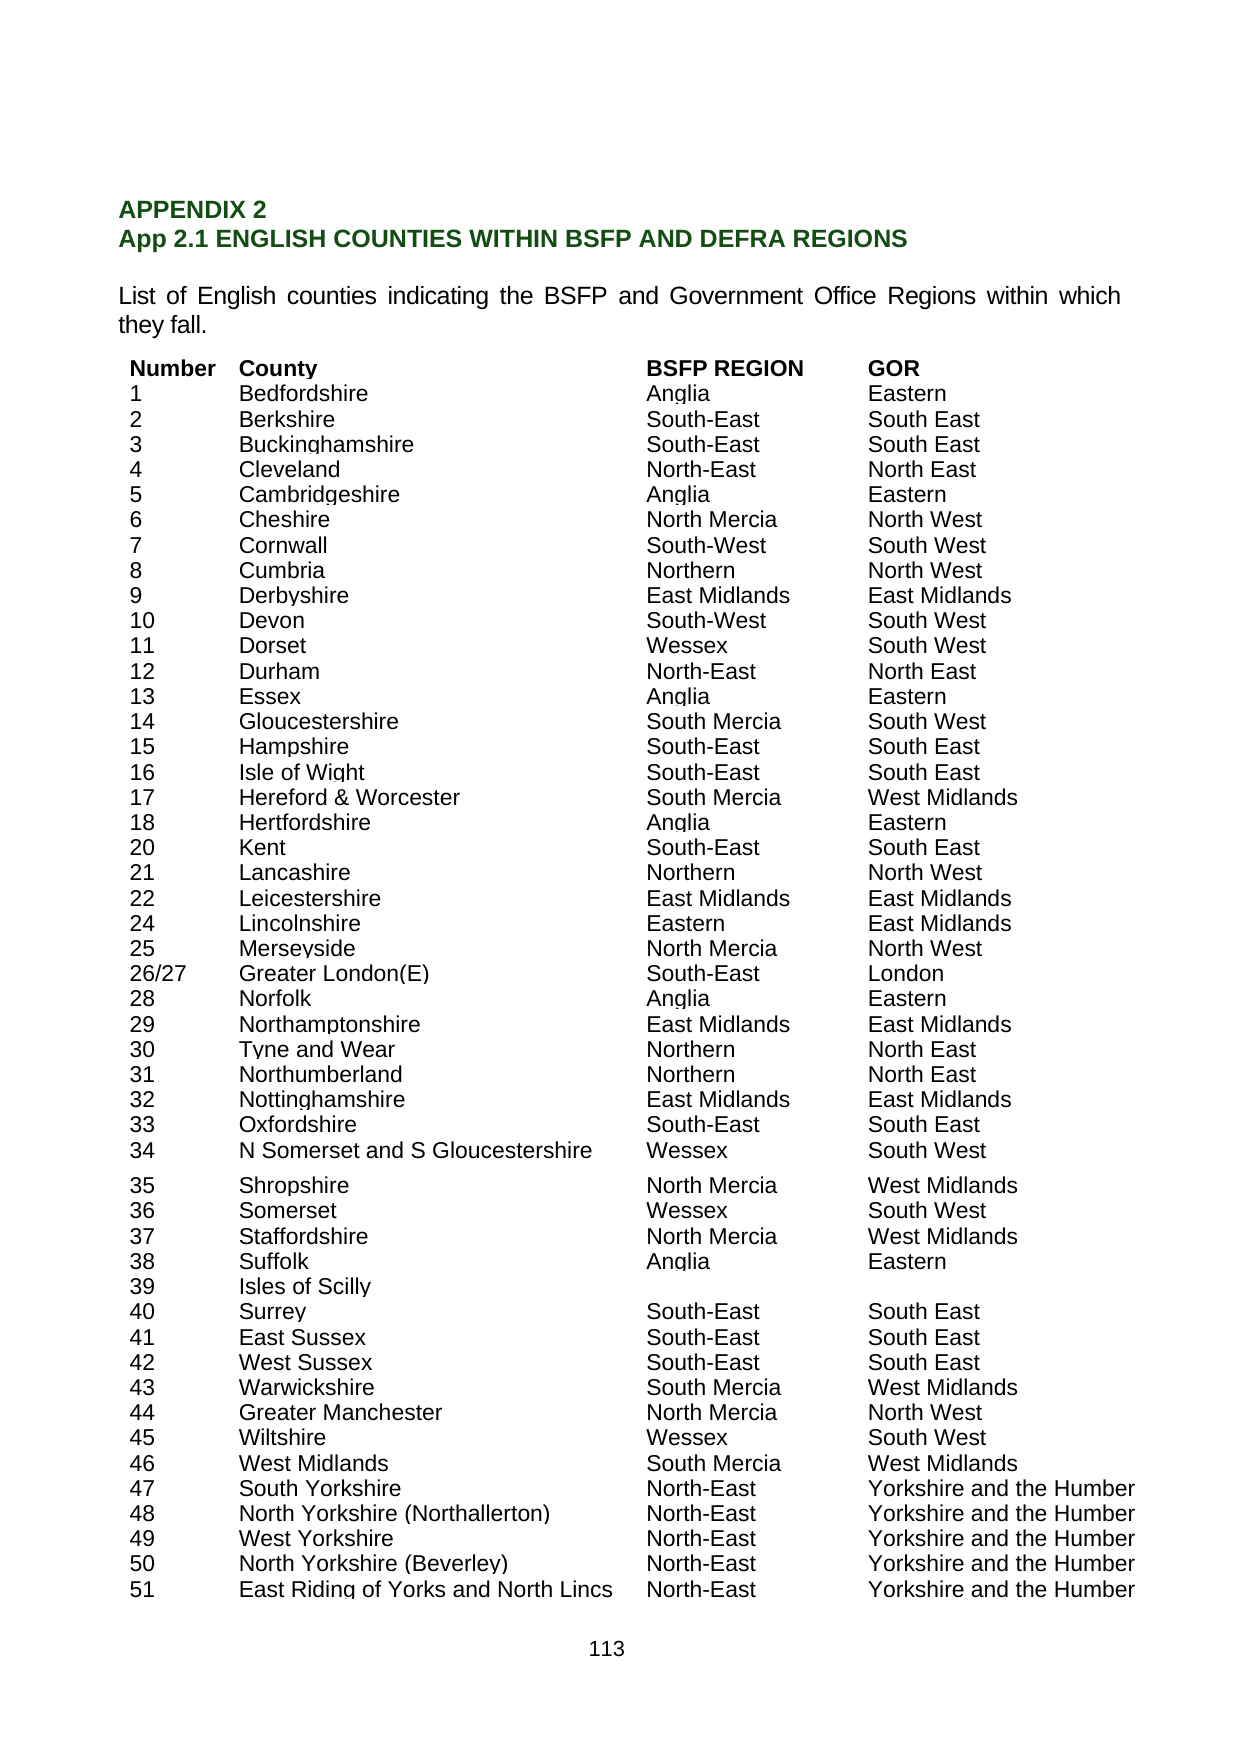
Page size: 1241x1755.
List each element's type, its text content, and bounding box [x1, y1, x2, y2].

table_cell 43 [118, 1372, 227, 1397]
table_cell 41 [118, 1321, 227, 1347]
table_cell South-East [635, 429, 856, 454]
table_cell 20 [118, 832, 227, 857]
table_cell Isle of Wight [227, 756, 635, 782]
table_cell Anglia [635, 807, 856, 832]
table_header County [227, 353, 635, 378]
table_cell 13 [118, 681, 227, 706]
table_cell Hereford & Worcester [227, 782, 635, 807]
table_cell 2 [118, 404, 227, 429]
table_cell 21 [118, 857, 227, 882]
table_cell 22 [118, 883, 227, 908]
table_cell South Mercia [635, 1448, 856, 1473]
table_cell 45 [118, 1422, 227, 1447]
table_cell East Riding of Yorks and North Lincs [227, 1574, 635, 1599]
table_cell North East [856, 656, 1152, 681]
table_cell 34 [118, 1135, 227, 1170]
table_cell South-East [635, 404, 856, 429]
table_cell Eastern [856, 378, 1152, 403]
table_cell North Yorkshire (Beverley) [227, 1548, 635, 1573]
table_cell Surrey [227, 1296, 635, 1321]
table_cell Northumberland [227, 1059, 635, 1084]
table_cell Kent [227, 832, 635, 857]
table_cell Durham [227, 656, 635, 681]
table_cell Anglia [635, 1246, 856, 1271]
table_cell 9 [118, 580, 227, 605]
table_cell Northern [635, 555, 856, 580]
table_cell South West [856, 706, 1152, 731]
table_cell South East [856, 1321, 1152, 1347]
table_cell South West [856, 1422, 1152, 1447]
table_cell 10 [118, 605, 227, 630]
table_cell South-East [635, 1109, 856, 1134]
table_cell Wessex [635, 630, 856, 656]
table_cell North West [856, 933, 1152, 958]
table_cell Hampshire [227, 731, 635, 756]
table_cell West Midlands [856, 1170, 1152, 1195]
table_cell North West [856, 555, 1152, 580]
table_cell East Midlands [856, 1009, 1152, 1034]
table_cell South West [856, 630, 1152, 656]
table_cell Dorset [227, 630, 635, 656]
table_cell 11 [118, 630, 227, 656]
table_cell South-West [635, 605, 856, 630]
table_cell 4 [118, 454, 227, 479]
table_cell 37 [118, 1221, 227, 1246]
table_cell Norfolk [227, 983, 635, 1008]
table_cell Anglia [635, 983, 856, 1008]
table_cell Cheshire [227, 504, 635, 529]
table_cell South East [856, 1347, 1152, 1372]
table_cell South-East [635, 756, 856, 782]
table_cell 16 [118, 756, 227, 782]
table_cell [856, 1271, 1152, 1296]
table_cell 17 [118, 782, 227, 807]
table_cell Berkshire [227, 404, 635, 429]
table_cell 38 [118, 1246, 227, 1271]
table_cell 47 [118, 1473, 227, 1498]
table_cell 26/27 [118, 958, 227, 983]
table_cell South-East [635, 832, 856, 857]
table_cell North-East [635, 1498, 856, 1523]
table_cell East Midlands [856, 883, 1152, 908]
table_cell South Mercia [635, 1372, 856, 1397]
table_cell 25 [118, 933, 227, 958]
table_cell North-East [635, 1548, 856, 1573]
table_cell Yorkshire and the Humber [856, 1473, 1152, 1498]
table_cell Eastern [856, 1246, 1152, 1271]
table_cell Lancashire [227, 857, 635, 882]
table_cell Northern [635, 1059, 856, 1084]
table_cell 14 [118, 706, 227, 731]
table_cell Merseyside [227, 933, 635, 958]
table_cell South West [856, 530, 1152, 555]
table_cell Cumbria [227, 555, 635, 580]
table_cell 35 [118, 1170, 227, 1195]
table_cell South East [856, 756, 1152, 782]
table_cell London [856, 958, 1152, 983]
table_cell Cambridgeshire [227, 479, 635, 504]
table_cell Cleveland [227, 454, 635, 479]
table_header Number [118, 353, 227, 378]
table_cell 39 [118, 1271, 227, 1296]
table_header GOR [856, 353, 1152, 378]
table_cell Gloucestershire [227, 706, 635, 731]
table_cell 40 [118, 1296, 227, 1321]
table_cell N Somerset and S Gloucestershire [227, 1135, 635, 1170]
table_cell 42 [118, 1347, 227, 1372]
table_cell North-East [635, 1574, 856, 1599]
table_cell 36 [118, 1195, 227, 1221]
table_cell 48 [118, 1498, 227, 1523]
table_cell East Midlands [635, 883, 856, 908]
table_cell Yorkshire and the Humber [856, 1498, 1152, 1523]
table_cell Anglia [635, 479, 856, 504]
table_cell Nottinghamshire [227, 1084, 635, 1109]
table_cell 7 [118, 530, 227, 555]
table_cell North East [856, 454, 1152, 479]
table_cell Anglia [635, 378, 856, 403]
table_cell Wessex [635, 1195, 856, 1221]
table_cell South West [856, 1135, 1152, 1170]
table_cell Wessex [635, 1135, 856, 1170]
table_cell West Midlands [856, 1221, 1152, 1246]
subtitle APPENDIX 2 [118, 195, 1122, 224]
table_cell Eastern [856, 807, 1152, 832]
table_cell Wiltshire [227, 1422, 635, 1447]
table_cell Leicestershire [227, 883, 635, 908]
table_cell 3 [118, 429, 227, 454]
table_cell 1 [118, 378, 227, 403]
table_cell East Sussex [227, 1321, 635, 1347]
table_cell Buckinghamshire [227, 429, 635, 454]
subtitle App 2.1 ENGLISH COUNTIES WITHIN BSFP AND DEFRA REGIONS [118, 224, 1122, 252]
table_cell Greater London(E) [227, 958, 635, 983]
table_cell Eastern [856, 681, 1152, 706]
table_header BSFP REGION [635, 353, 856, 378]
table_cell 50 [118, 1548, 227, 1573]
table_cell 28 [118, 983, 227, 1008]
table_cell Eastern [856, 479, 1152, 504]
table_cell West Midlands [856, 782, 1152, 807]
table_cell West Midlands [227, 1448, 635, 1473]
table_cell 32 [118, 1084, 227, 1109]
table_cell East Midlands [635, 1084, 856, 1109]
table_cell Devon [227, 605, 635, 630]
table_cell West Yorkshire [227, 1523, 635, 1548]
table_cell Yorkshire and the Humber [856, 1523, 1152, 1548]
table_cell North Yorkshire (Northallerton) [227, 1498, 635, 1523]
table_cell North West [856, 857, 1152, 882]
table_cell North East [856, 1034, 1152, 1059]
table_cell West Midlands [856, 1448, 1152, 1473]
table_cell 31 [118, 1059, 227, 1084]
table_cell Lincolnshire [227, 908, 635, 933]
table_cell East Midlands [856, 1084, 1152, 1109]
table_cell [635, 1271, 856, 1296]
table_cell North-East [635, 454, 856, 479]
table_cell Eastern [635, 908, 856, 933]
table_cell Wessex [635, 1422, 856, 1447]
table_cell South East [856, 832, 1152, 857]
table_cell Greater Manchester [227, 1397, 635, 1422]
table_cell Isles of Scilly [227, 1271, 635, 1296]
table_cell South East [856, 404, 1152, 429]
table_cell South-West [635, 530, 856, 555]
table_cell North-East [635, 1473, 856, 1498]
table_cell East Midlands [635, 580, 856, 605]
table_cell South West [856, 1195, 1152, 1221]
table_cell 49 [118, 1523, 227, 1548]
table_cell 6 [118, 504, 227, 529]
text List of English counties indicating the BSFP and Government Office Regions within which they fall. [118, 281, 1122, 339]
table_cell South Yorkshire [227, 1473, 635, 1498]
table_cell 18 [118, 807, 227, 832]
table_cell North Mercia [635, 933, 856, 958]
table_cell South East [856, 731, 1152, 756]
table_cell North Mercia [635, 504, 856, 529]
table_cell 29 [118, 1009, 227, 1034]
table_cell Eastern [856, 983, 1152, 1008]
table_cell North Mercia [635, 1221, 856, 1246]
table_cell 51 [118, 1574, 227, 1599]
table_cell West Midlands [856, 1372, 1152, 1397]
table_cell Tyne and Wear [227, 1034, 635, 1059]
table_cell Yorkshire and the Humber [856, 1548, 1152, 1573]
table_cell South West [856, 605, 1152, 630]
table_cell 46 [118, 1448, 227, 1473]
table_cell Cornwall [227, 530, 635, 555]
table_cell South-East [635, 1347, 856, 1372]
table_cell 24 [118, 908, 227, 933]
table_cell Suffolk [227, 1246, 635, 1271]
table_cell North Mercia [635, 1397, 856, 1422]
table_cell East Midlands [856, 580, 1152, 605]
table_cell Staffordshire [227, 1221, 635, 1246]
table_cell West Sussex [227, 1347, 635, 1372]
table_cell South Mercia [635, 706, 856, 731]
table_cell 5 [118, 479, 227, 504]
table_cell South-East [635, 1321, 856, 1347]
table_cell North West [856, 1397, 1152, 1422]
table_cell Oxfordshire [227, 1109, 635, 1134]
table_cell South East [856, 1296, 1152, 1321]
table_cell 33 [118, 1109, 227, 1134]
table_cell Yorkshire and the Humber [856, 1574, 1152, 1599]
table_cell North West [856, 504, 1152, 529]
table_cell East Midlands [856, 908, 1152, 933]
table_cell Northern [635, 857, 856, 882]
table_cell Bedfordshire [227, 378, 635, 403]
table_cell Warwickshire [227, 1372, 635, 1397]
table_cell 30 [118, 1034, 227, 1059]
table_cell North Mercia [635, 1170, 856, 1195]
table_cell 15 [118, 731, 227, 756]
table_cell Northamptonshire [227, 1009, 635, 1034]
table_cell North East [856, 1059, 1152, 1084]
table_cell South-East [635, 731, 856, 756]
table_cell North-East [635, 1523, 856, 1548]
table_cell 12 [118, 656, 227, 681]
table_cell 44 [118, 1397, 227, 1422]
table_cell South Mercia [635, 782, 856, 807]
table_cell East Midlands [635, 1009, 856, 1034]
table_cell 8 [118, 555, 227, 580]
table_cell South-East [635, 1296, 856, 1321]
table_cell Anglia [635, 681, 856, 706]
table_cell South East [856, 429, 1152, 454]
table_cell Shropshire [227, 1170, 635, 1195]
table_cell Somerset [227, 1195, 635, 1221]
table_cell Northern [635, 1034, 856, 1059]
table_cell South-East [635, 958, 856, 983]
table_cell Derbyshire [227, 580, 635, 605]
table_cell Essex [227, 681, 635, 706]
table_cell South East [856, 1109, 1152, 1134]
table_cell North-East [635, 656, 856, 681]
table_cell Hertfordshire [227, 807, 635, 832]
